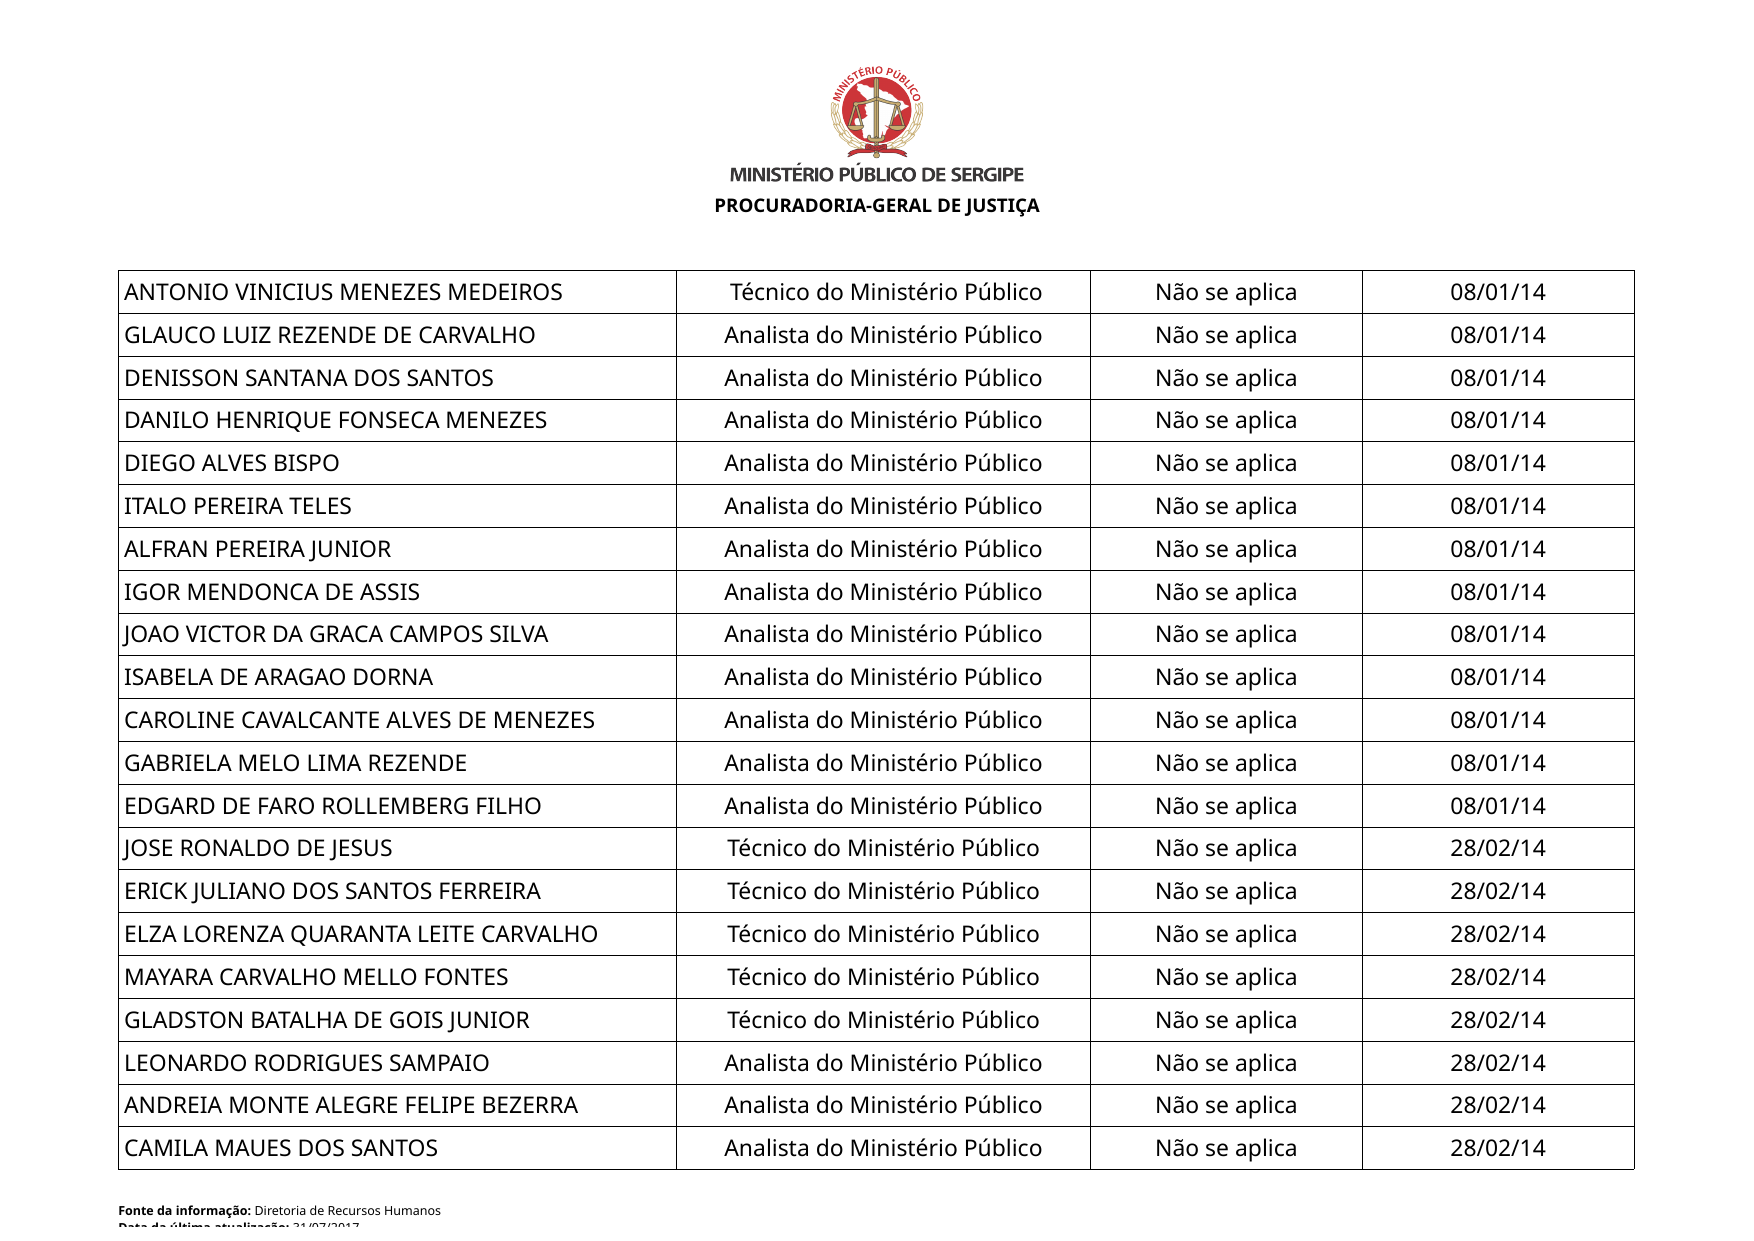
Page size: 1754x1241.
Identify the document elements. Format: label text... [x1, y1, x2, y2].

table_cell Técnico do Ministério Público [677, 999, 1090, 1041]
table_cell Não se aplica [1091, 571, 1362, 612]
table_cell GLAUCO LUIZ REZENDE DE CARVALHO [119, 314, 676, 356]
table_cell IGOR MENDONCA DE ASSIS [119, 571, 676, 612]
table_cell 08/01/14 [1363, 785, 1634, 827]
table_cell Analista do Ministério Público [677, 571, 1090, 612]
table_cell Analista do Ministério Público [677, 785, 1090, 827]
table_cell ERICK JULIANO DOS SANTOS FERREIRA [119, 870, 676, 912]
table_cell 08/01/14 [1363, 485, 1634, 527]
table_cell Técnico do Ministério Público [677, 956, 1090, 998]
table_cell Analista do Ministério Público [677, 357, 1090, 398]
table_cell Não se aplica [1091, 485, 1362, 527]
table_cell Analista do Ministério Público [677, 528, 1090, 570]
table_cell Analista do Ministério Público [677, 1042, 1090, 1083]
table_cell 08/01/14 [1363, 656, 1634, 698]
table_cell Analista do Ministério Público [677, 1127, 1090, 1169]
table_cell Analista do Ministério Público [677, 699, 1090, 741]
table_cell Não se aplica [1091, 656, 1362, 698]
table_cell Não se aplica [1091, 699, 1362, 741]
table_cell 08/01/14 [1363, 442, 1634, 484]
table_cell CAROLINE CAVALCANTE ALVES DE MENEZES [119, 699, 676, 741]
table_cell Não se aplica [1091, 913, 1362, 955]
table_cell Analista do Ministério Público [677, 1085, 1090, 1126]
table_cell DIEGO ALVES BISPO [119, 442, 676, 484]
table_cell ELZA LORENZA QUARANTA LEITE CARVALHO [119, 913, 676, 955]
table_cell LEONARDO RODRIGUES SAMPAIO [119, 1042, 676, 1083]
table_cell Não se aplica [1091, 1127, 1362, 1169]
table_cell ANDREIA MONTE ALEGRE FELIPE BEZERRA [119, 1085, 676, 1126]
table_cell Não se aplica [1091, 999, 1362, 1041]
table_cell DANILO HENRIQUE FONSECA MENEZES [119, 400, 676, 441]
table_cell 28/02/14 [1363, 999, 1634, 1041]
table_cell GABRIELA MELO LIMA REZENDE [119, 742, 676, 784]
table_cell Técnico do Ministério Público [677, 828, 1090, 869]
table_cell ANTONIO VINICIUS MENEZES MEDEIROS [119, 271, 676, 313]
table_cell Não se aplica [1091, 442, 1362, 484]
table_cell 28/02/14 [1363, 913, 1634, 955]
table_cell Não se aplica [1091, 870, 1362, 912]
table_cell Não se aplica [1091, 956, 1362, 998]
table_cell EDGARD DE FARO ROLLEMBERG FILHO [119, 785, 676, 827]
table_cell Não se aplica [1091, 1042, 1362, 1083]
table_cell MAYARA CARVALHO MELLO FONTES [119, 956, 676, 998]
table_cell 08/01/14 [1363, 314, 1634, 356]
table_cell Não se aplica [1091, 357, 1362, 398]
picture [730, 66, 1024, 185]
table_cell Analista do Ministério Público [677, 614, 1090, 655]
table_cell Analista do Ministério Público [677, 442, 1090, 484]
table_cell Técnico do Ministério Público [677, 913, 1090, 955]
table_cell Não se aplica [1091, 614, 1362, 655]
table_cell Técnico do Ministério Público [677, 271, 1090, 313]
table_cell Não se aplica [1091, 1085, 1362, 1126]
table_cell Analista do Ministério Público [677, 656, 1090, 698]
table_cell 28/02/14 [1363, 1042, 1634, 1083]
table_cell Não se aplica [1091, 785, 1362, 827]
table_cell Analista do Ministério Público [677, 485, 1090, 527]
table_cell Não se aplica [1091, 271, 1362, 313]
table_cell Não se aplica [1091, 314, 1362, 356]
table_cell JOSE RONALDO DE JESUS [119, 828, 676, 869]
table_cell CAMILA MAUES DOS SANTOS [119, 1127, 676, 1169]
table_cell 08/01/14 [1363, 614, 1634, 655]
table_cell ALFRAN PEREIRA JUNIOR [119, 528, 676, 570]
table_cell 08/01/14 [1363, 699, 1634, 741]
table_cell 28/02/14 [1363, 1085, 1634, 1126]
table_cell Analista do Ministério Público [677, 742, 1090, 784]
table_cell 28/02/14 [1363, 1127, 1634, 1169]
table_cell Não se aplica [1091, 400, 1362, 441]
table_cell 28/02/14 [1363, 828, 1634, 869]
table_cell Não se aplica [1091, 828, 1362, 869]
table_cell 08/01/14 [1363, 400, 1634, 441]
table_cell GLADSTON BATALHA DE GOIS JUNIOR [119, 999, 676, 1041]
table_cell 08/01/14 [1363, 571, 1634, 612]
table_cell 08/01/14 [1363, 742, 1634, 784]
table_cell DENISSON SANTANA DOS SANTOS [119, 357, 676, 398]
table_cell Não se aplica [1091, 742, 1362, 784]
table_cell Analista do Ministério Público [677, 400, 1090, 441]
table_cell JOAO VICTOR DA GRACA CAMPOS SILVA [119, 614, 676, 655]
table_cell 08/01/14 [1363, 528, 1634, 570]
table_cell 08/01/14 [1363, 357, 1634, 398]
table_cell 28/02/14 [1363, 956, 1634, 998]
table_cell Não se aplica [1091, 528, 1362, 570]
table_cell 08/01/14 [1363, 271, 1634, 313]
table_cell ITALO PEREIRA TELES [119, 485, 676, 527]
table_cell ISABELA DE ARAGAO DORNA [119, 656, 676, 698]
table_cell Técnico do Ministério Público [677, 870, 1090, 912]
table_cell Analista do Ministério Público [677, 314, 1090, 356]
table_cell 28/02/14 [1363, 870, 1634, 912]
